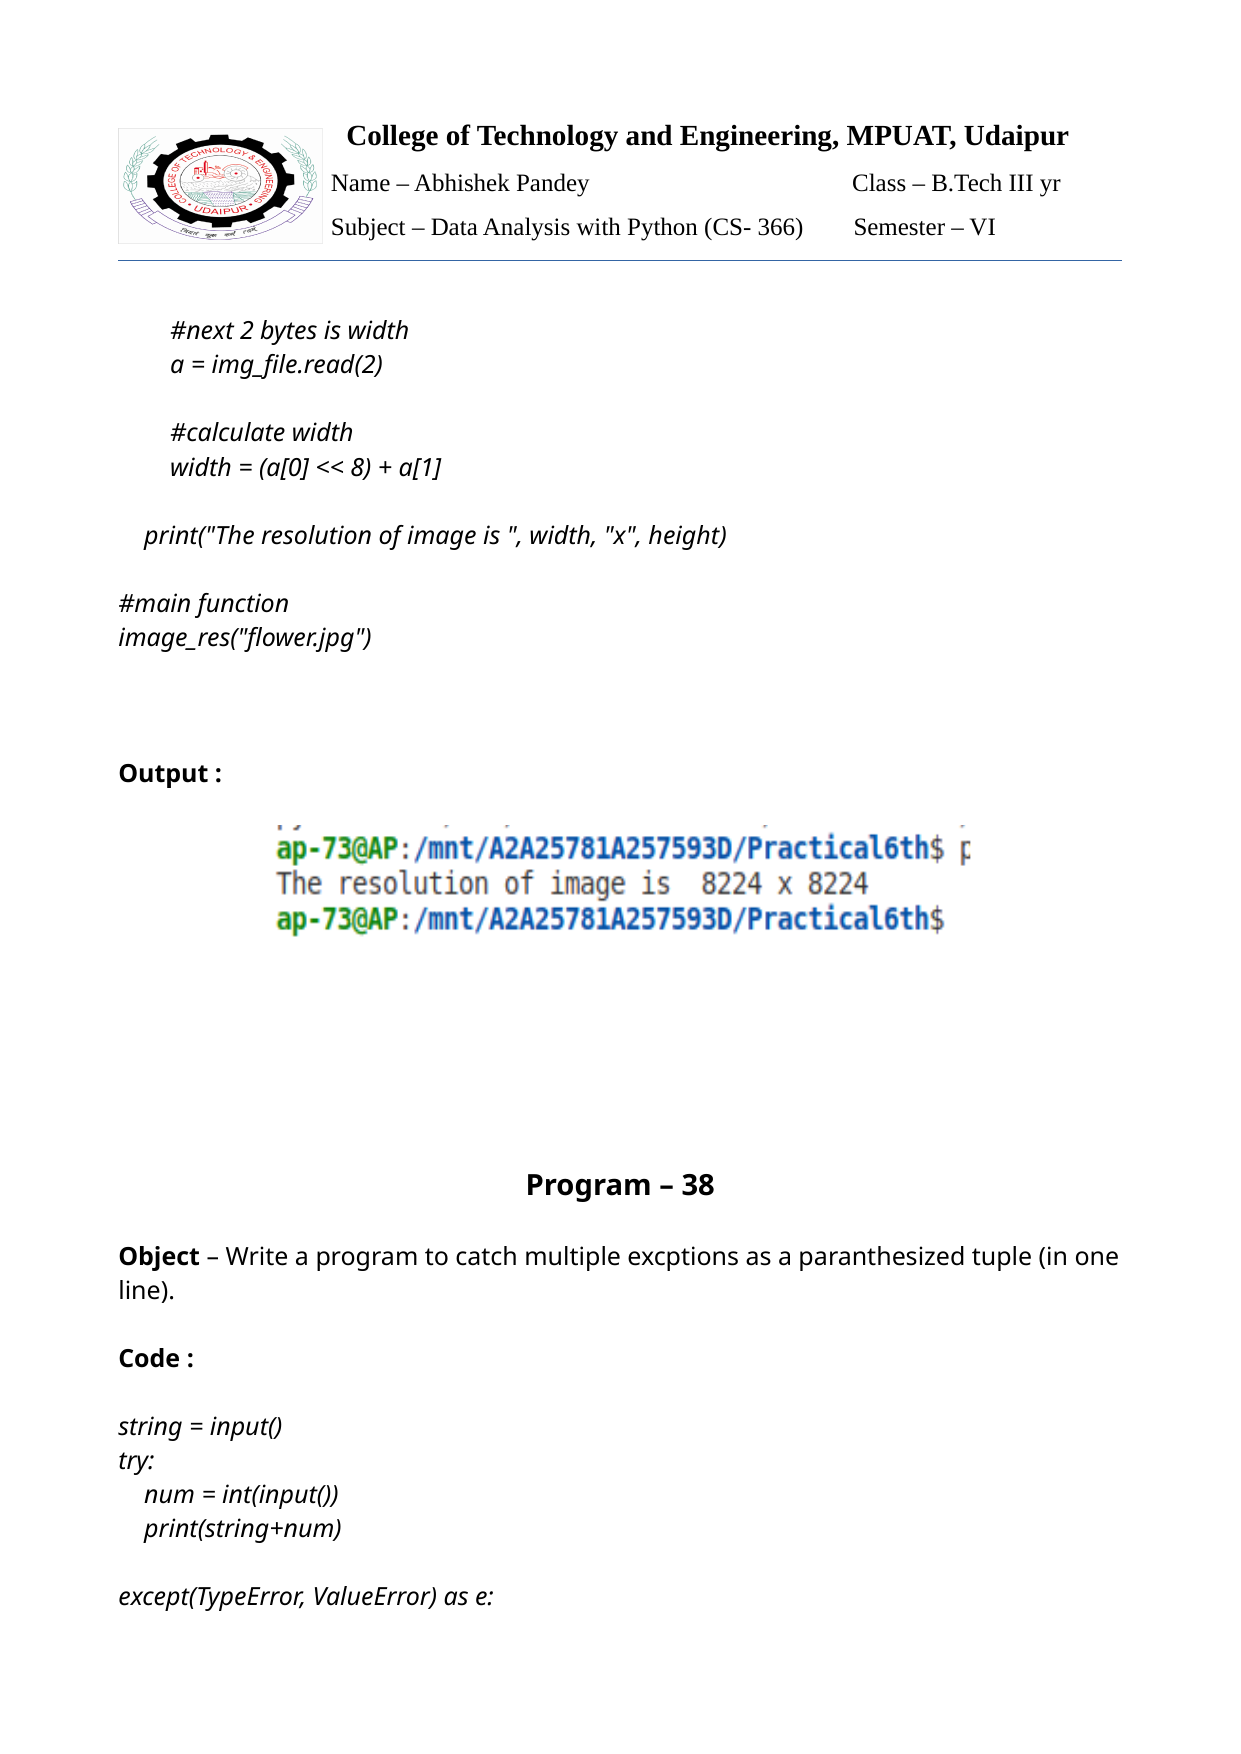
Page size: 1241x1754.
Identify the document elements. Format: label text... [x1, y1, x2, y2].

text Program – 38 [118, 1164, 1122, 1204]
text print(string+num) [118, 1511, 1122, 1545]
text #main function [118, 585, 1122, 619]
text #next 2 bytes is width [118, 313, 1122, 347]
text num = int(input()) [118, 1477, 1122, 1511]
text #calculate width [118, 415, 1122, 449]
text a = img_file.read(2) [118, 347, 1122, 381]
text Code : [118, 1340, 1122, 1374]
text except(TypeError, ValueError) as e: [118, 1579, 1122, 1613]
text Object – Write a program to catch multiple excptions as a paranthesized tuple (in one line). [118, 1238, 1122, 1306]
text width = (a[0] << 8) + a[1] [118, 449, 1122, 483]
text image_res("flower.jpg") [118, 619, 1122, 653]
picture [269, 825, 971, 1045]
text try: [118, 1443, 1122, 1477]
text print("The resolution of image is ", width, "x", height) [118, 517, 1122, 551]
text Output : [118, 756, 1122, 790]
picture [118, 128, 323, 244]
text string = input() [118, 1408, 1122, 1443]
